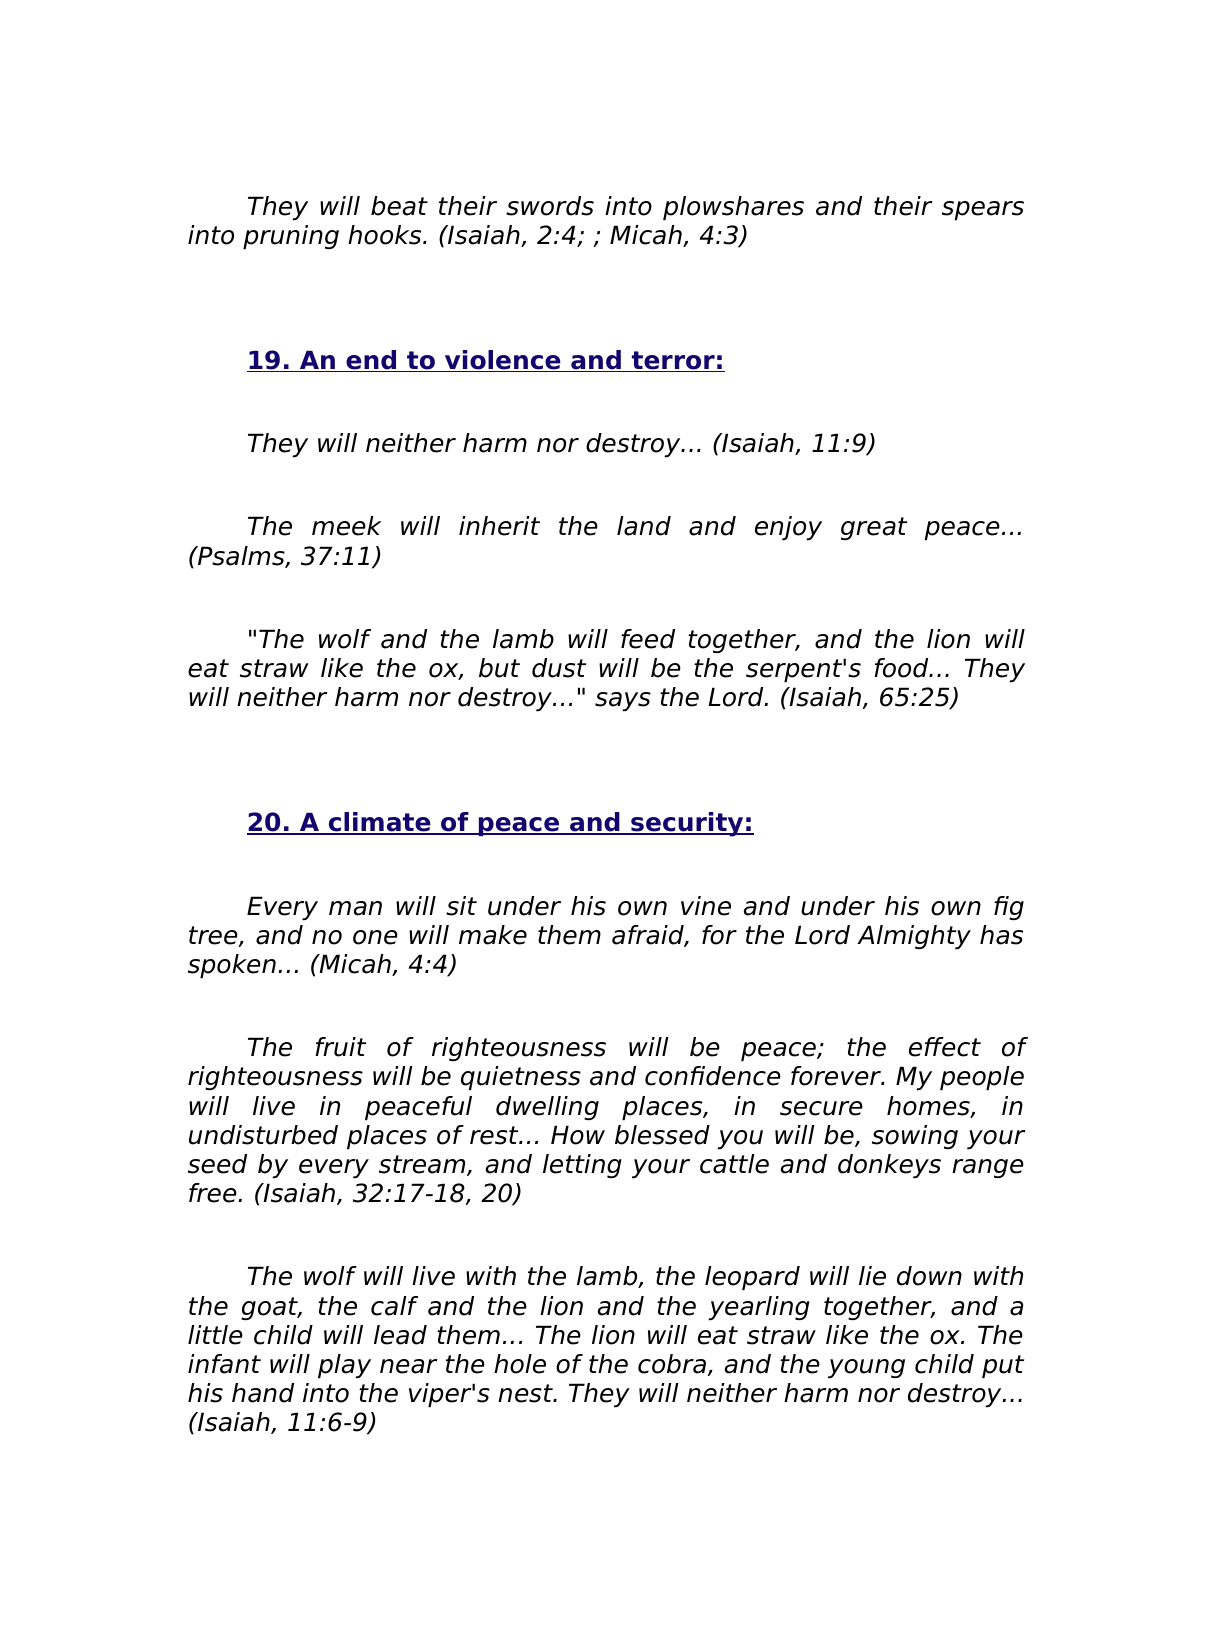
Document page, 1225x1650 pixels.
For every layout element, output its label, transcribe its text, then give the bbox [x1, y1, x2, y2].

text The wolf will live with the lamb, the leopard will lie down with the goat, the calf and the lion and the yearling together, and a little child will lead them... The lion will eat straw like the ox. The infant will play near the hole of the cobra, and the young child put his hand into the viper's nest. They will neither harm nor destroy... (Isaiah, 11:6-9) [187, 1262, 1026, 1437]
text They will beat their swords into plowshares and their spears into pruning hooks. (Isaiah, 2:4; ; Micah, 4:3) [187, 192, 1026, 250]
text The meek will inherit the land and enjoy great peace... (Psalms, 37:11) [187, 512, 1026, 571]
text They will neither harm nor destroy... (Isaiah, 11:9) [187, 429, 1026, 458]
text Every man will sit under his own vine and under his own fig tree, and no one will make them afraid, for the Lord Almighty has spoken... (Micah, 4:4) [187, 892, 1026, 979]
text The fruit of righteousness will be peace; the effect of righteousness will be quietness and confidence forever. My people will live in peaceful dwelling places, in secure homes, in undisturbed places of rest... How blessed you will be, sowing your seed by every stream, and letting your cattle and donkeys range free. (Isaiah, 32:17-18, 20) [187, 1033, 1026, 1208]
text "The wolf and the lamb will feed together, and the lion will eat straw like the ox, but dust will be the serpent's food... They will neither harm nor destroy..." says the Lord. (Isaiah, 65:25) [187, 625, 1026, 712]
text 19. An end to violence and terror: [187, 346, 1037, 375]
text 20. A climate of peace and security: [187, 808, 1037, 837]
